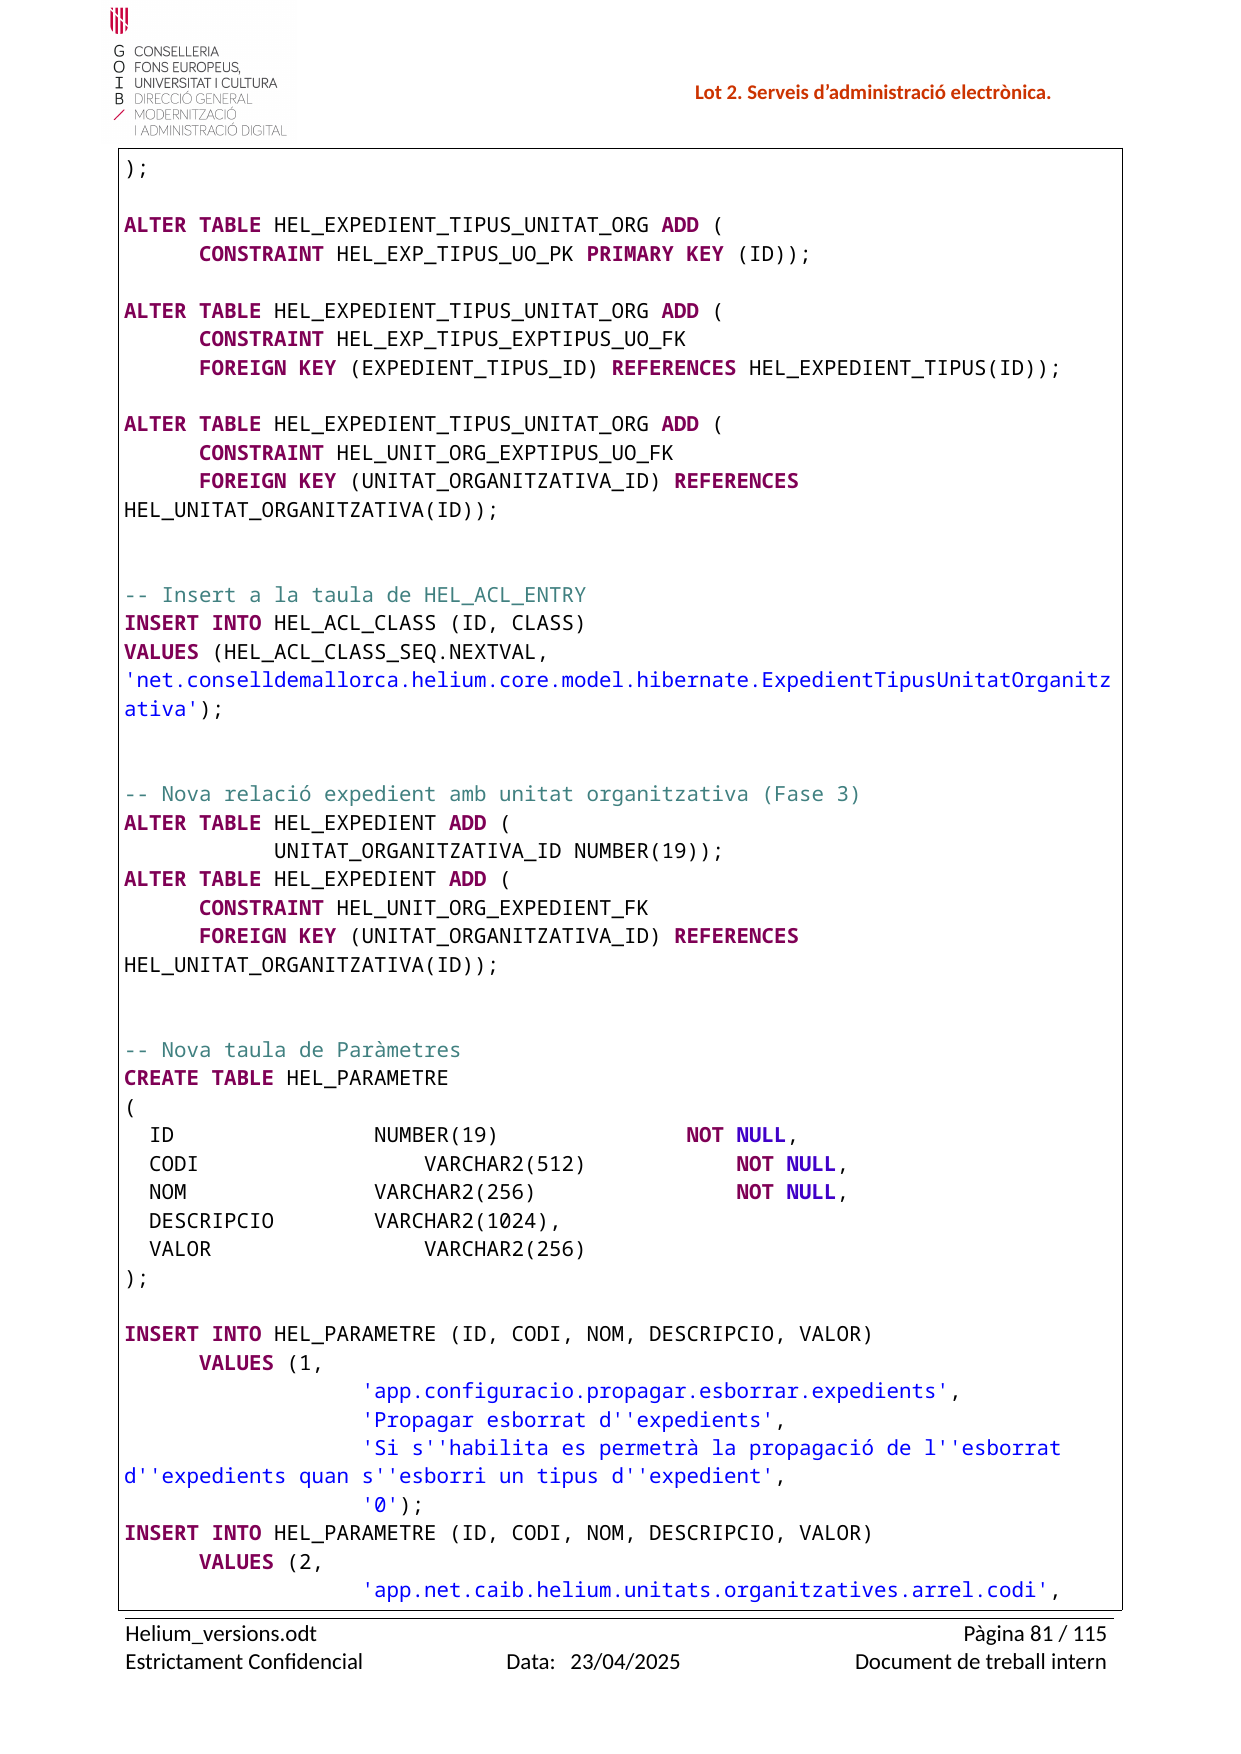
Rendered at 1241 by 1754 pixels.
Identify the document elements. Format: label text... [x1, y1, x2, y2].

table_header ); ALTER TABLE HEL_EXPEDIENT_TIPUS_UNITAT_ORG ADD ( CONSTRAINT HEL_EXP_TIPUS_UO_PK PRIMARY KEY (ID)); ALTER TABLE HEL_EXPEDIENT_TIPUS_UNITAT_ORG ADD ( CONSTRAINT HEL_EXP_TIPUS_EXPTIPUS_UO_FK FOREIGN KEY (EXPEDIENT_TIPUS_ID) REFERENCES HEL_EXPEDIENT_TIPUS(ID)); ALTER TABLE HEL_EXPEDIENT_TIPUS_UNITAT_ORG ADD ( CONSTRAINT HEL_UNIT_ORG_EXPTIPUS_UO_FK FOREIGN KEY (UNITAT_ORGANITZATIVA_ID) REFERENCES HEL_UNITAT_ORGANITZATIVA(ID)); -- Insert a la taula de HEL_ACL_ENTRY INSERT INTO HEL_ACL_CLASS (ID, CLASS) VALUES (HEL_ACL_CLASS_SEQ.NEXTVAL, 'net.conselldemallorca.helium.core.model.hibernate.ExpedientTipusUnitatOrganitzativa'); -- Nova relació expedient amb unitat organitzativa (Fase 3) ALTER TABLE HEL_EXPEDIENT ADD ( UNITAT_ORGANITZATIVA_ID NUMBER(19)); ALTER TABLE HEL_EXPEDIENT ADD ( CONSTRAINT HEL_UNIT_ORG_EXPEDIENT_FK FOREIGN KEY (UNITAT_ORGANITZATIVA_ID) REFERENCES HEL_UNITAT_ORGANITZATIVA(ID)); -- Nova taula de Paràmetres CREATE TABLE HEL_PARAMETRE ( ID NUMBER(19) NOT NULL, CODI VARCHAR2(512) NOT NULL, NOM VARCHAR2(256) NOT NULL, DESCRIPCIO VARCHAR2(1024), VALOR VARCHAR2(256) ); INSERT INTO HEL_PARAMETRE (ID, CODI, NOM, DESCRIPCIO, VALOR) VALUES (1, 'app.configuracio.propagar.esborrar.expedients', 'Propagar esborrat d''expedients', 'Si s''habilita es permetrà la propagació de l''esborrat d''expedients quan s''esborri un tipus d''expedient', '0'); INSERT INTO HEL_PARAMETRE (ID, CODI, NOM, DESCRIPCIO, VALOR) VALUES (2, 'app.net.caib.helium.unitats.organitzatives.arrel.codi', [119, 149, 1122, 1609]
picture [100, 0, 297, 144]
